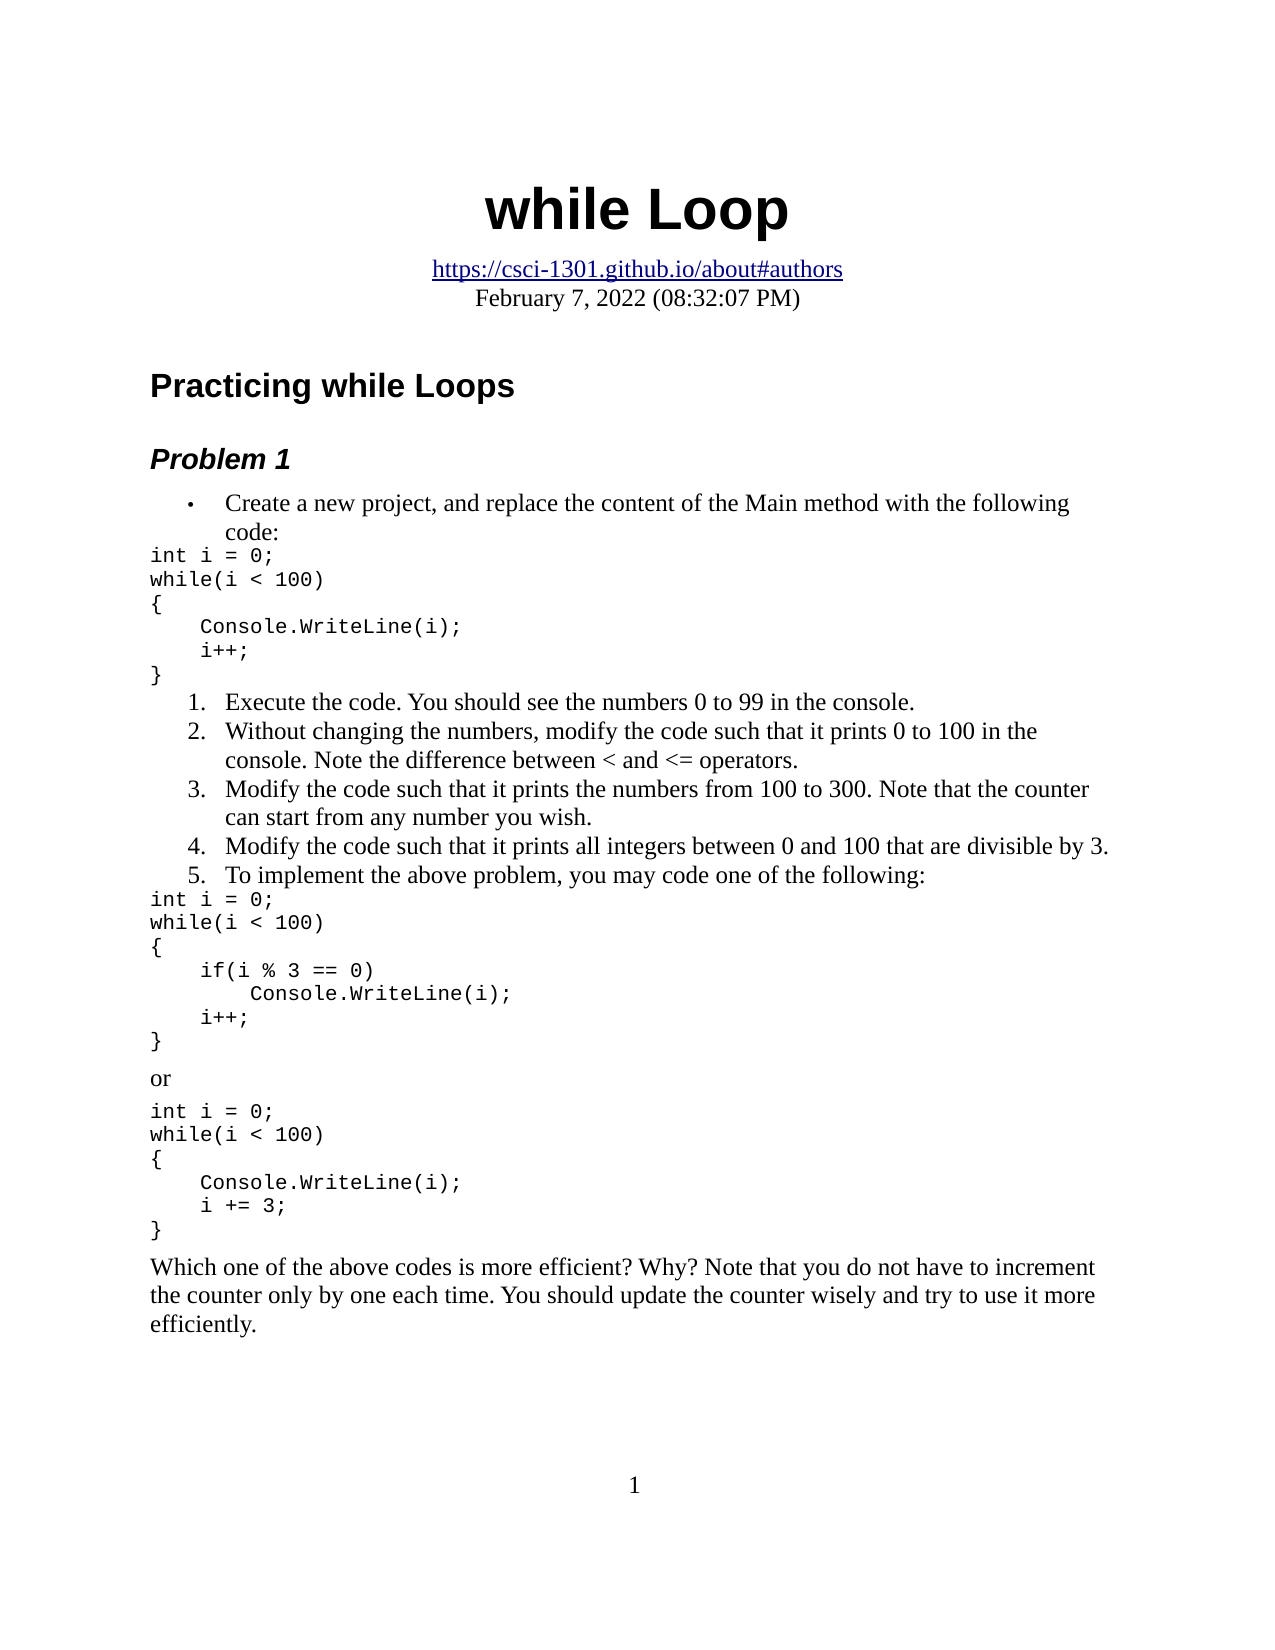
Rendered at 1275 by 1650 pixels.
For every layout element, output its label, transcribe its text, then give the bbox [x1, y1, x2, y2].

list Create a new project, and replace the content of the Main method with the following code: [187, 488, 1125, 546]
list To implement the above problem, you may code one of the following: [187, 860, 1125, 889]
text if(i % 3 == 0) [150, 959, 1125, 983]
text i++; [150, 1007, 1125, 1031]
text i++; [150, 640, 1125, 664]
text { [150, 936, 1125, 959]
text int i = 0; [150, 889, 1125, 912]
text int i = 0; [150, 546, 1125, 569]
text int i = 0; [150, 1101, 1125, 1124]
text February 7, 2022 (08:32:07 PM) [150, 283, 1125, 312]
text Which one of the above codes is more efficient? Why? Note that you do not have to increment the counter only by one each time. You should update the counter wisely and try to use it more efficiently. [150, 1252, 1125, 1338]
text Console.WriteLine(i); [150, 1172, 1125, 1195]
text https://csci-1301.github.io/about#authors [150, 254, 1125, 283]
subtitle Practicing while Loops [150, 366, 1125, 404]
text } [150, 1219, 1125, 1243]
text while(i < 100) [150, 912, 1125, 936]
list Without changing the numbers, modify the code such that it prints 0 to 100 in the console. Note the difference between < and <= operators. [187, 716, 1125, 774]
text } [150, 664, 1125, 687]
title while Loop [150, 175, 1125, 242]
text Console.WriteLine(i); [150, 983, 1125, 1007]
text while(i < 100) [150, 1124, 1125, 1148]
text } [150, 1031, 1125, 1054]
text { [150, 1148, 1125, 1172]
text while(i < 100) [150, 569, 1125, 593]
list Modify the code such that it prints the numbers from 100 to 300. Note that the counter can start from any number you wish. [187, 774, 1125, 831]
text i += 3; [150, 1195, 1125, 1219]
list Modify the code such that it prints all integers between 0 and 100 that are divisible by 3. [187, 831, 1125, 860]
text Console.WriteLine(i); [150, 616, 1125, 640]
text { [150, 593, 1125, 616]
subtitle Problem 1 [150, 442, 1125, 476]
text or [150, 1063, 1125, 1092]
list Execute the code. You should see the numbers 0 to 99 in the console. [187, 687, 1125, 716]
